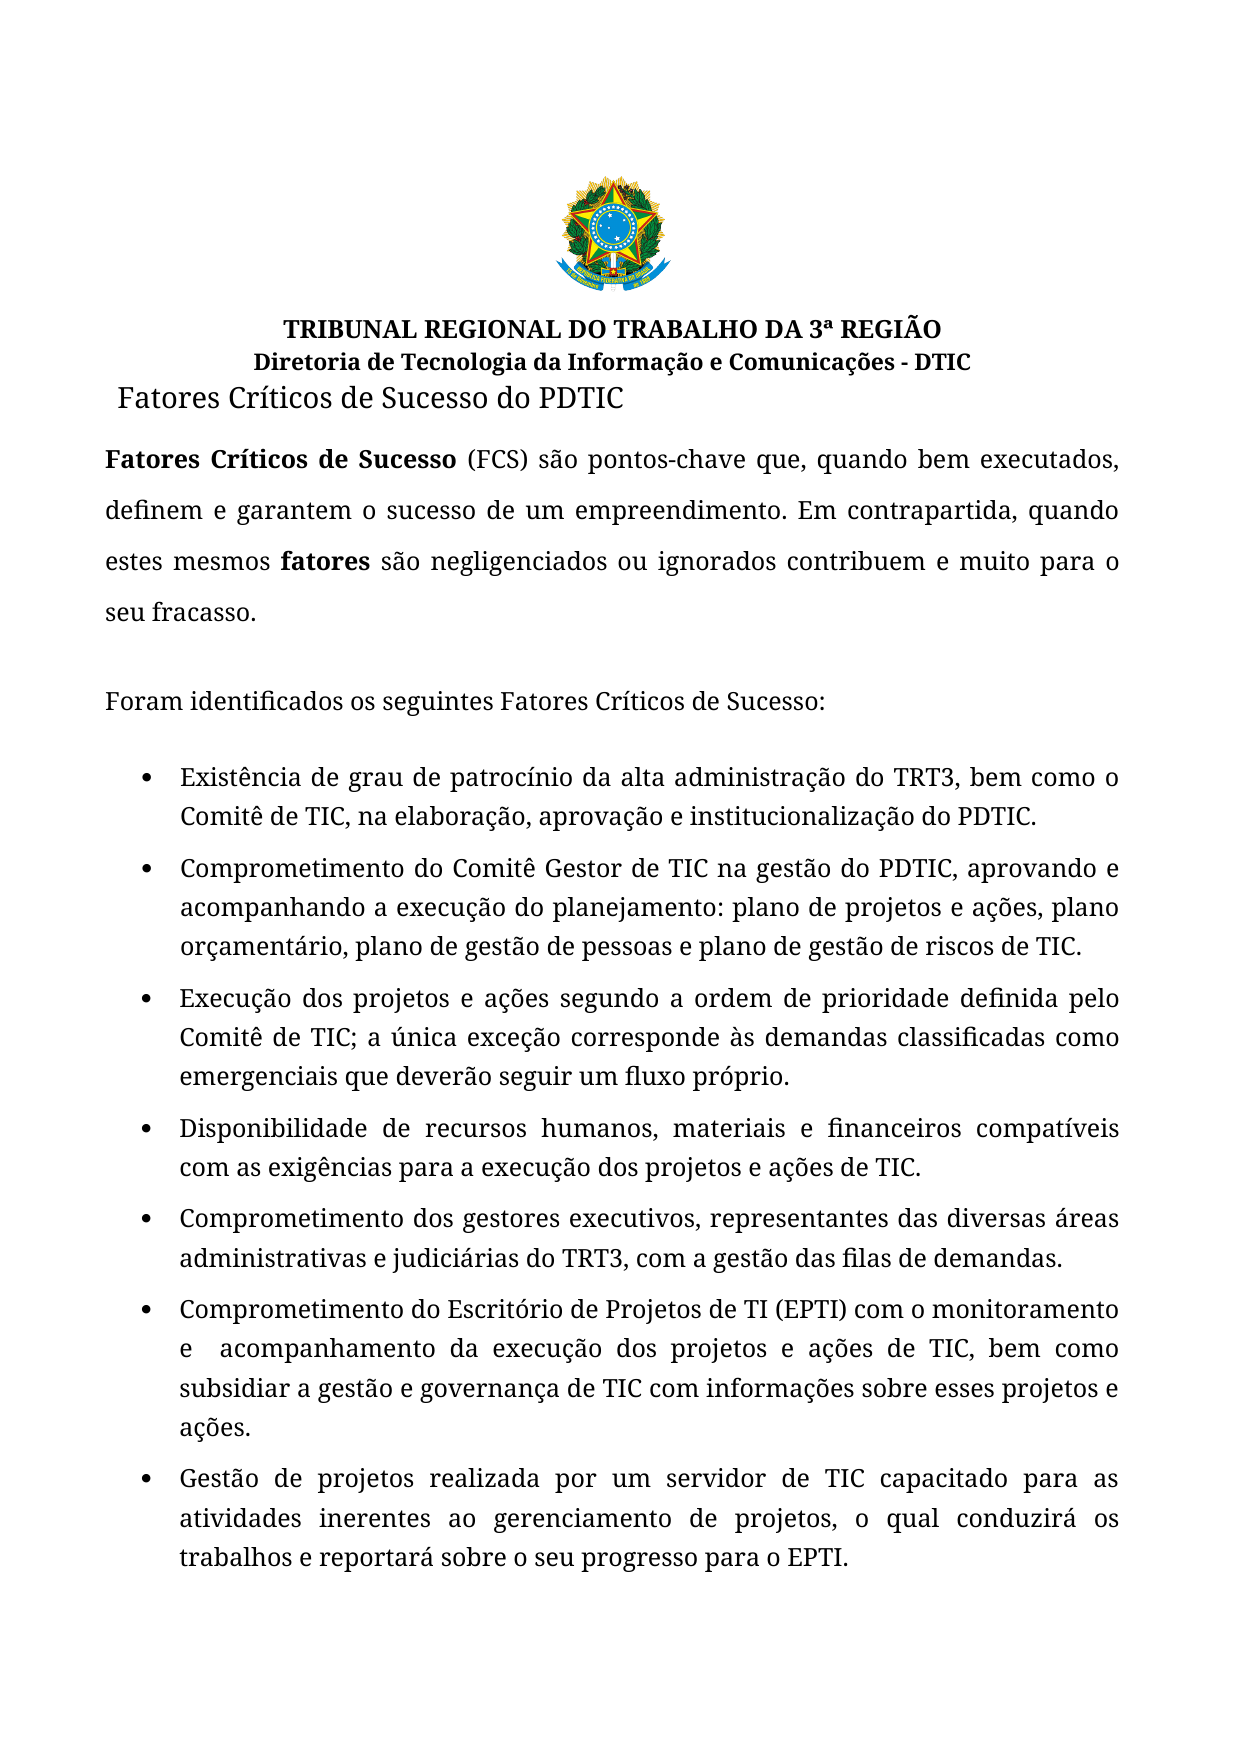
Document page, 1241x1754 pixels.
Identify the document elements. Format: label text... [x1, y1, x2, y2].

subtitle Fatores Críticos de Sucesso do PDTIC [117, 377, 1120, 417]
text Fatores Críticos de Sucesso (FCS) são pontos-chave que, quando bem executados, definem e garantem o sucesso de um empreendimento. Em contrapartida, quando estes mesmos fatores são negligenciados ou ignorados contribuem e muito para o seu fracasso. [105, 442, 1120, 629]
list Execução dos projetos e ações segundo a ordem de prioridade definida pelo Comitê de TIC; a única exceção corresponde às demandas classificadas como emergenciais que deverão seguir um fluxo próprio. [142, 980, 1120, 1093]
list Comprometimento do Comitê Gestor de TIC na gestão do PDTIC, aprovando e acompanhando a execução do planejamento: plano de projetos e ações, plano orçamentário, plano de gestão de pessoas e plano de gestão de riscos de TIC. [142, 850, 1120, 963]
list Gestão de projetos realizada por um servidor de TIC capacitado para as atividades inerentes ao gerenciamento de projetos, o qual conduzirá os trabalhos e reportará sobre o seu progresso para o EPTI. [142, 1461, 1120, 1573]
list Existência de grau de patrocínio da alta administração do TRT3, bem como o Comitê de TIC, na elaboração, aprovação e institucionalização do PDTIC. [142, 759, 1120, 833]
list Disponibilidade de recursos humanos, materiais e financeiros compatíveis com as exigências para a execução dos projetos e ações de TIC. [142, 1110, 1120, 1183]
list Comprometimento do Escritório de Projetos de TI (EPTI) com o monitoramento e acompanhamento da execução dos projetos e ações de TIC, bem como subsidiar a gestão e governança de TIC com informações sobre esses projetos e ações. [142, 1292, 1120, 1443]
list Comprometimento dos gestores executivos, representantes das diversas áreas administrativas e judiciárias do TRT3, com a gestão das filas de demandas. [142, 1201, 1120, 1274]
picture [553, 175, 672, 297]
text Foram identificados os seguintes Fatores Críticos de Sucesso: [105, 683, 1120, 717]
